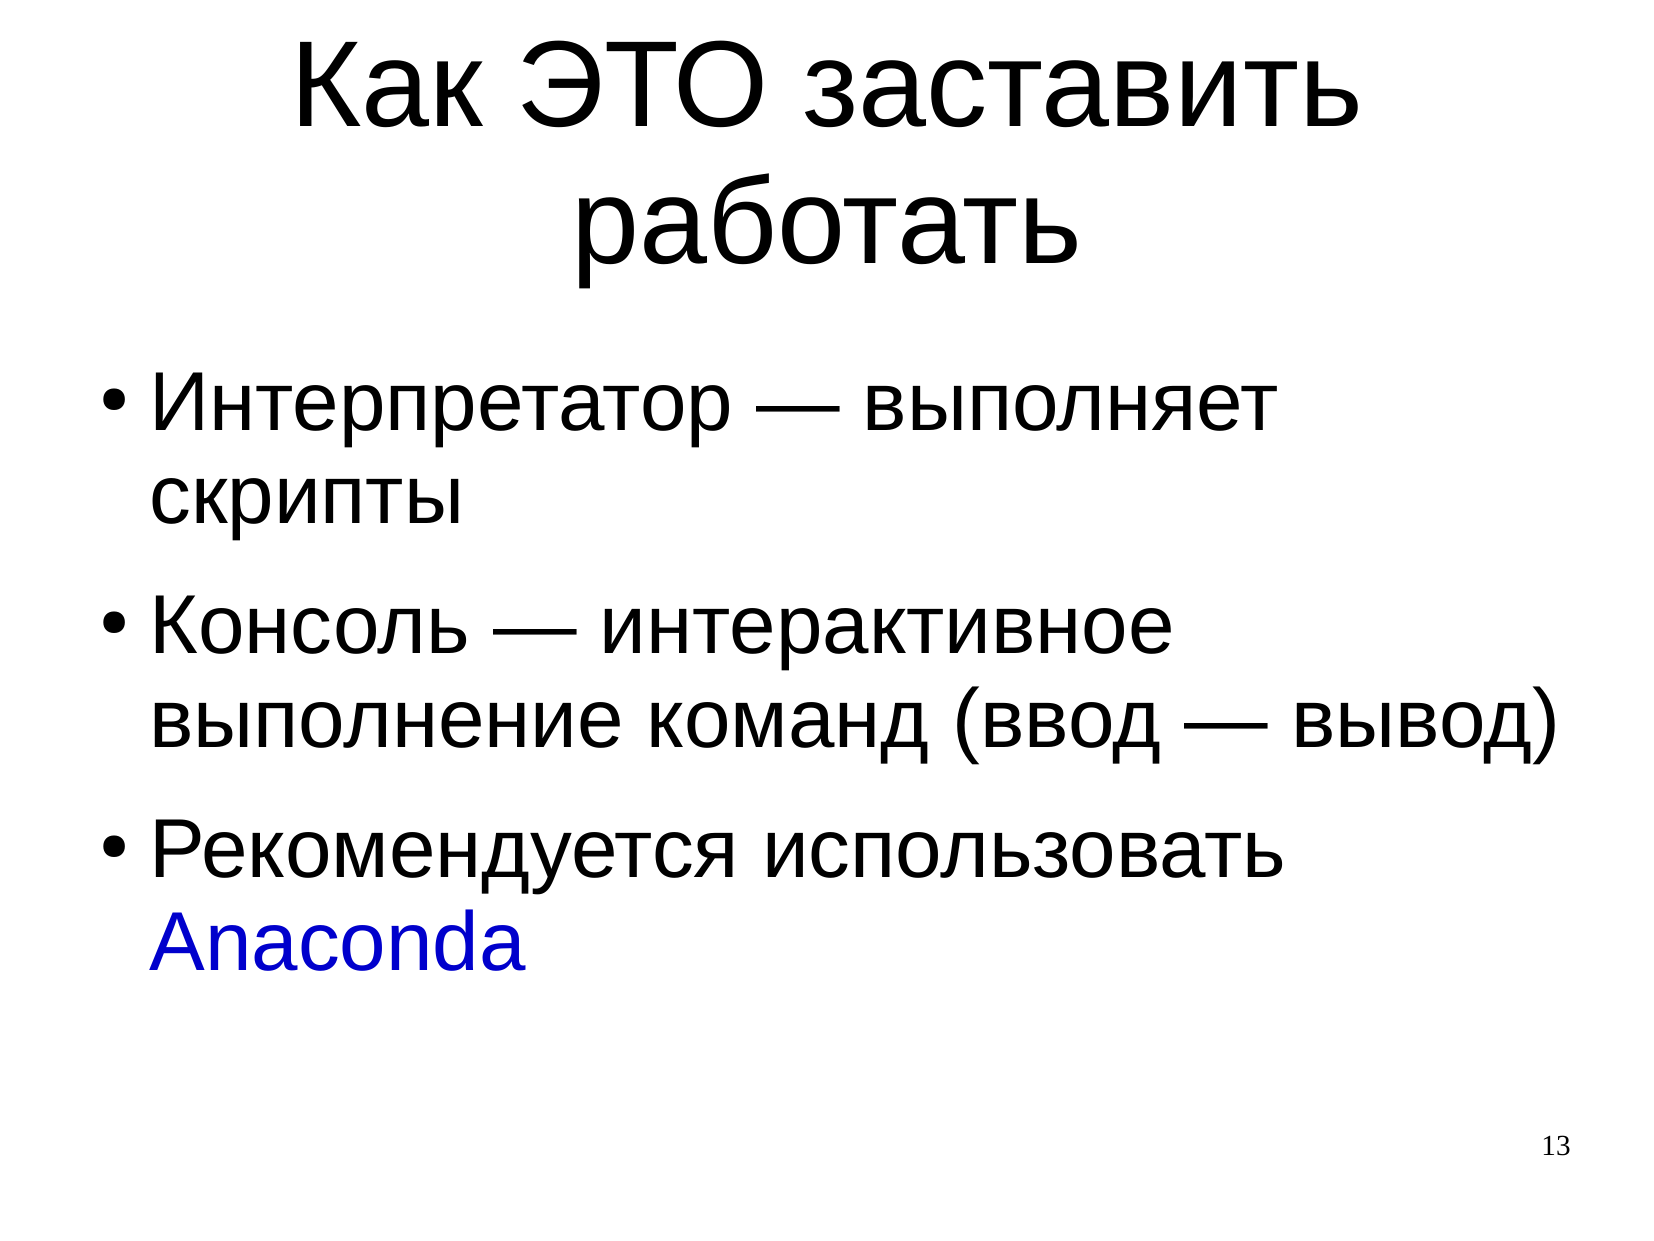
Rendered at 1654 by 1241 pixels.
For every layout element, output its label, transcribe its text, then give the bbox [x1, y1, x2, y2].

title Как ЭТО заставить работать [82, 16, 1571, 290]
list Интерпретатор — выполняет скрипты Консоль — интерактивное выполнение команд (ввод — вывод) Рекомендуется использовать Anaconda [82, 355, 1571, 1075]
